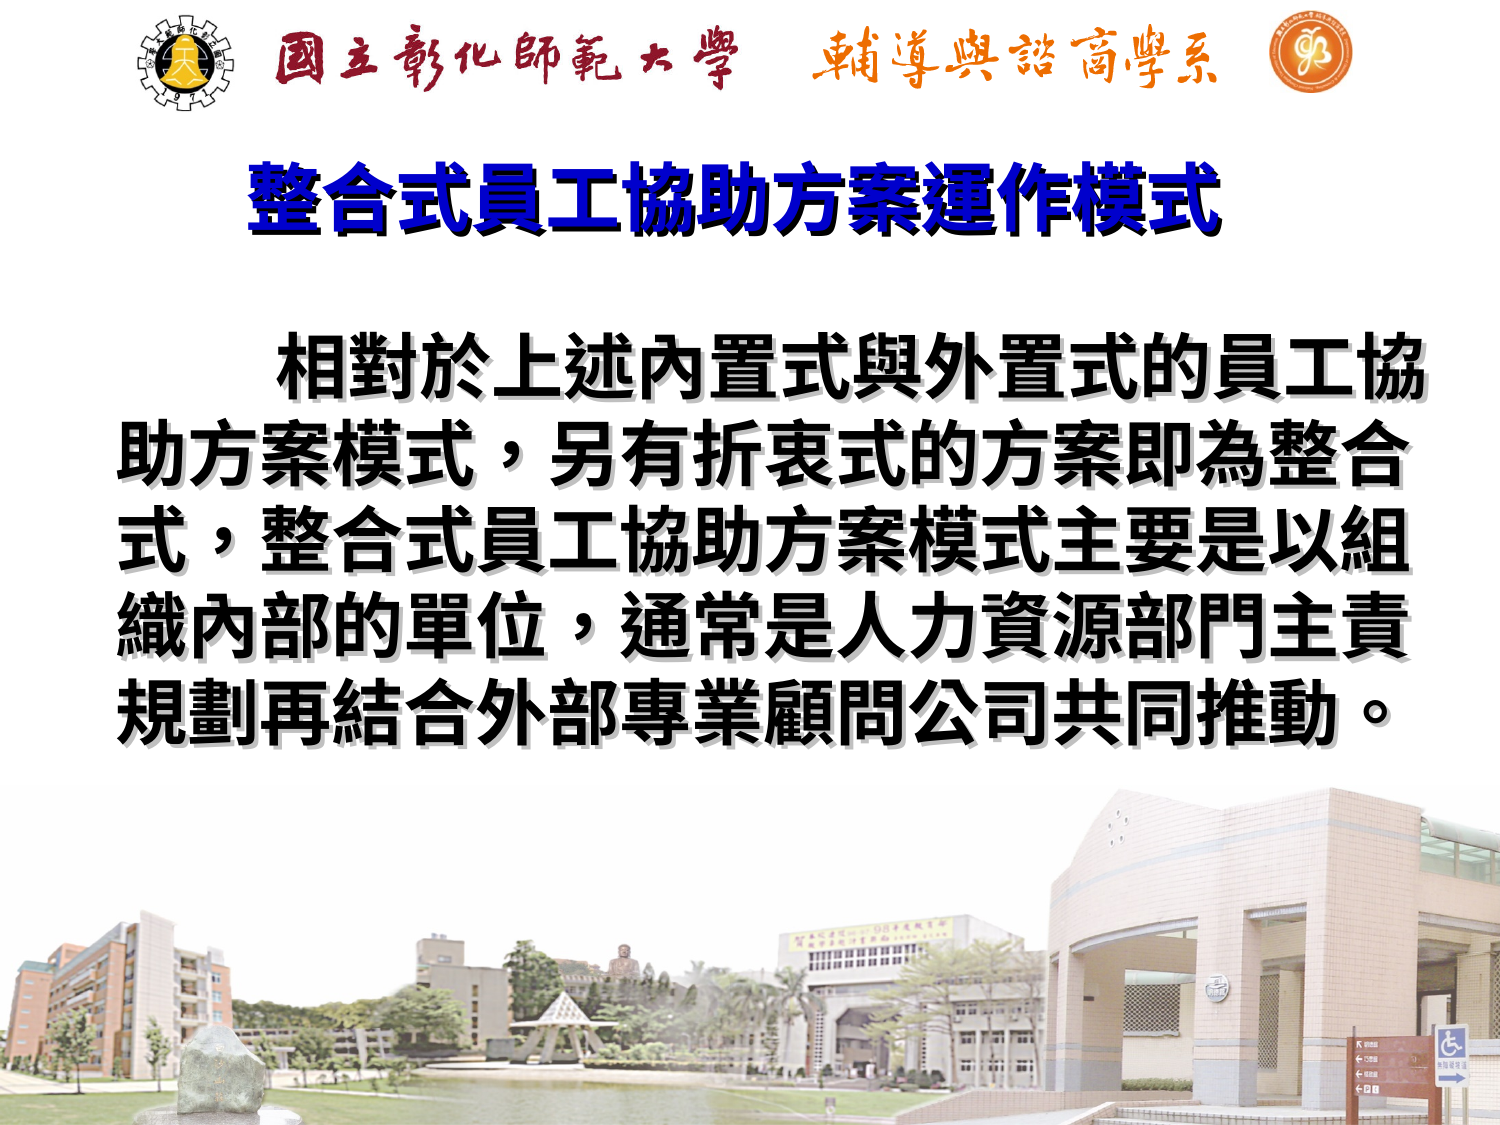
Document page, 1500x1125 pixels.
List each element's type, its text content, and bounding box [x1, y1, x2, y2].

list 相對於上述內置式與外置式的員工協助方案模式，另有折衷式的方案即為整合式，整合式員工協助方案模式主要是以組織內部的單位，通常是人力資源部門主責規劃再結合外部專業顧問公司共同推動。 [100, 314, 1449, 828]
title 整合式員工協助方案運作模式 [230, 101, 1282, 290]
